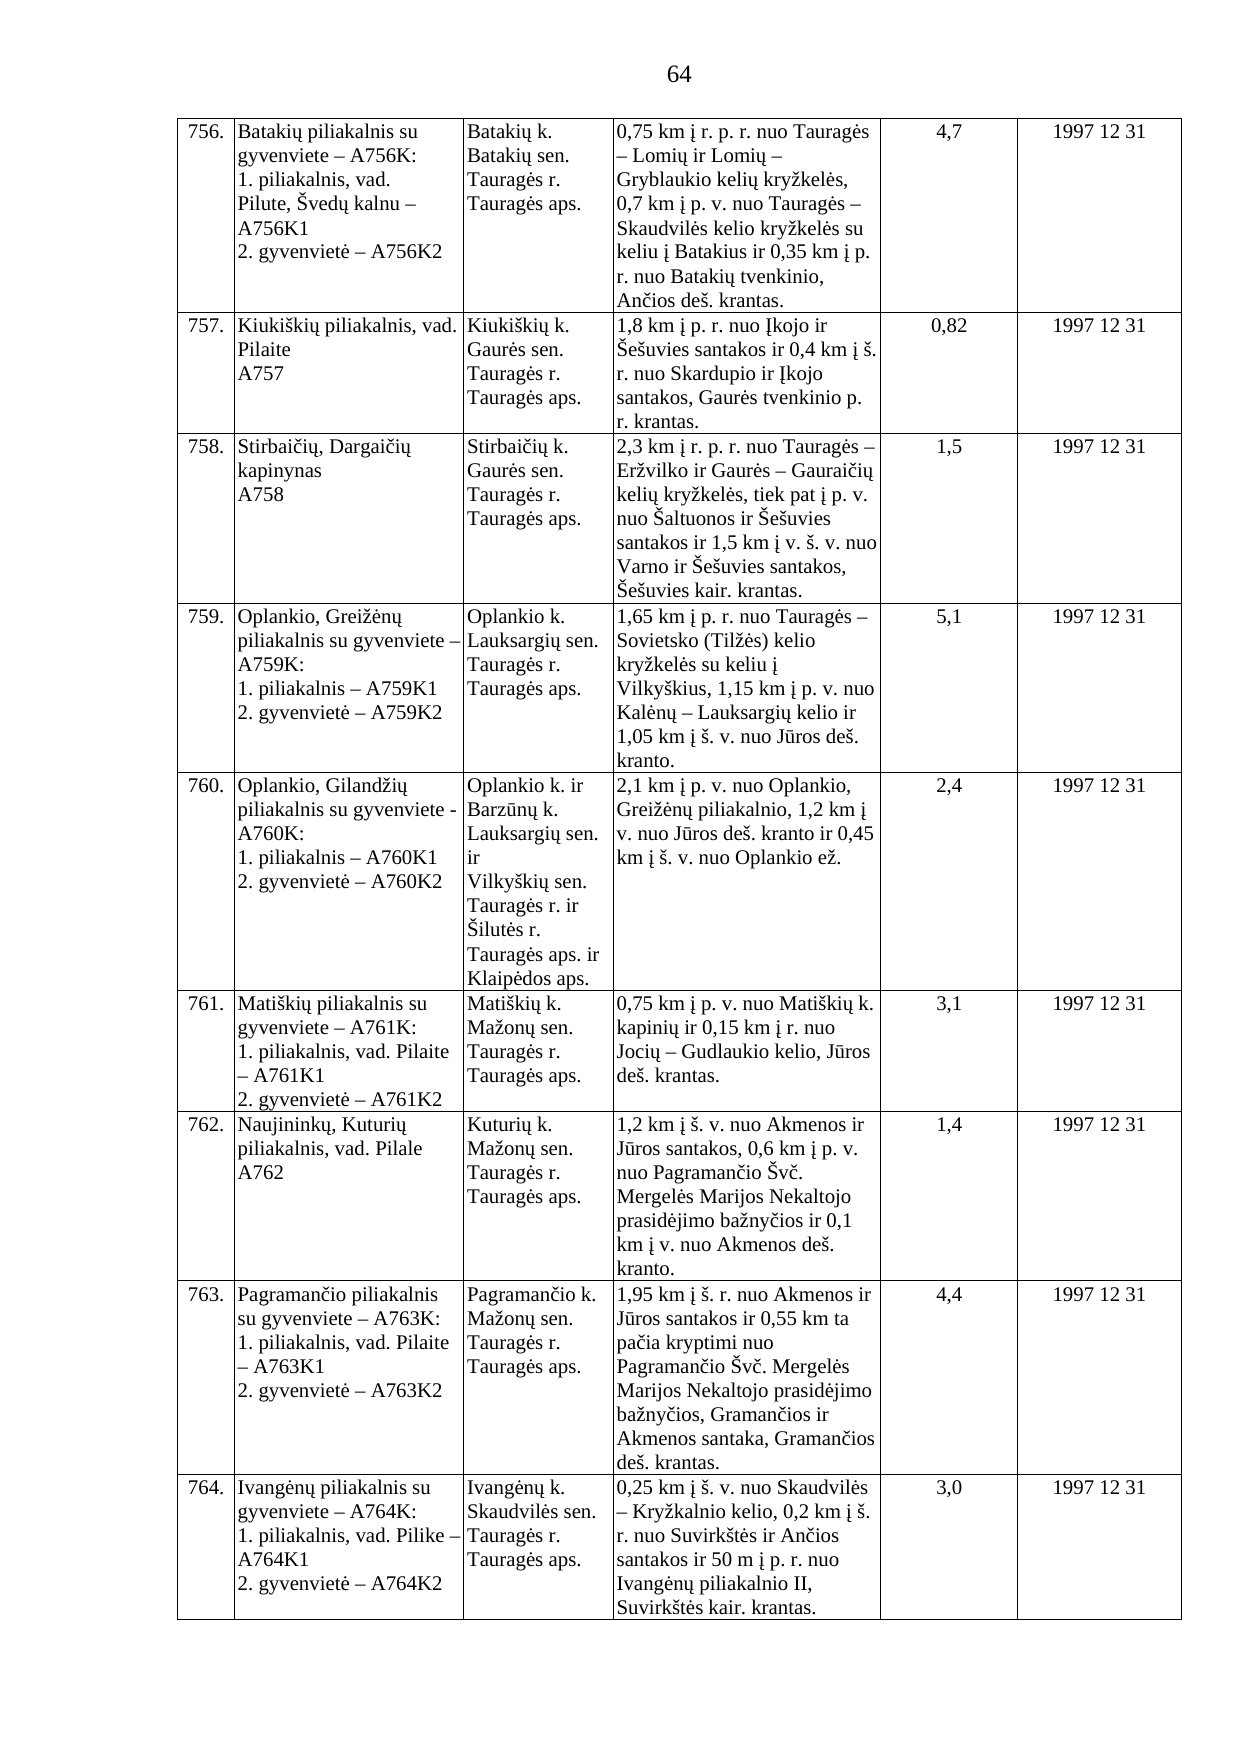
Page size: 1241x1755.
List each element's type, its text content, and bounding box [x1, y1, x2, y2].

table_cell 1,8 km į p. r. nuo Įkojo ir Šešuvies santakos ir 0,4 km į š. r. nuo Skardupio ir Įkojo santakos, Gaurės tvenkinio p. r. krantas. [614, 313, 880, 433]
table_cell 760. [178, 773, 234, 989]
table_cell 1,2 km į š. v. nuo Akmenos ir Jūros santakos, 0,6 km į p. v. nuo Pagramančio Švč. Mergelės Marijos Nekaltojo prasidėjimo bažnyčios ir 0,1 km į v. nuo Akmenos deš. kranto. [614, 1112, 880, 1280]
table_cell Oplankio k. ir Barzūnų k. Lauksargių sen. ir Vilkyškių sen. Tauragės r. ir Šilutės r. Tauragės aps. ir Klaipėdos aps. [464, 773, 613, 989]
table_cell Pagramančio piliakalnis su gyvenviete – A763K: 1. piliakalnis, vad. Pilaite – A763K1 2. gyvenvietė – A763K2 [235, 1281, 463, 1474]
table_cell 4,4 [881, 1281, 1017, 1474]
table_cell 1997 12 31 [1018, 1281, 1181, 1474]
table_cell 1,4 [881, 1112, 1017, 1280]
table_cell 1997 12 31 [1018, 1475, 1181, 1619]
table_cell 3,1 [881, 991, 1017, 1111]
table_cell 761. [178, 991, 234, 1111]
table_cell 1,5 [881, 434, 1017, 602]
table_cell Ivangėnų piliakalnis su gyvenviete – A764K: 1. piliakalnis, vad. Pilike – A764K1 2. gyvenvietė – A764K2 [235, 1475, 463, 1619]
table_cell Oplankio k. Lauksargių sen. Tauragės r. Tauragės aps. [464, 604, 613, 772]
table_cell 0,75 km į p. v. nuo Matiškių k. kapinių ir 0,15 km į r. nuo Jocių – Gudlaukio kelio, Jūros deš. krantas. [614, 991, 880, 1111]
table_cell 1997 12 31 [1018, 119, 1181, 312]
table_cell 4,7 [881, 119, 1017, 312]
table_cell Kiukiškių k. Gaurės sen. Tauragės r. Tauragės aps. [464, 313, 613, 433]
table_cell 1,95 km į š. r. nuo Akmenos ir Jūros santakos ir 0,55 km ta pačia kryptimi nuo Pagramančio Švč. Mergelės Marijos Nekaltojo prasidėjimo bažnyčios, Gramančios ir Akmenos santaka, Gramančios deš. krantas. [614, 1281, 880, 1474]
table_cell Batakių piliakalnis su gyvenviete – A756K: 1. piliakalnis, vad. Pilute, Švedų kalnu – A756K1 2. gyvenvietė – A756K2 [235, 119, 463, 312]
table_cell 1997 12 31 [1018, 991, 1181, 1111]
table_cell Ivangėnų k. Skaudvilės sen. Tauragės r. Tauragės aps. [464, 1475, 613, 1619]
table_cell Oplankio, Gilandžių piliakalnis su gyvenviete - A760K: 1. piliakalnis – A760K1 2. gyvenvietė – A760K2 [235, 773, 463, 989]
table_cell 2,1 km į p. v. nuo Oplankio, Greižėnų piliakalnio, 1,2 km į v. nuo Jūros deš. kranto ir 0,45 km į š. v. nuo Oplankio ež. [614, 773, 880, 989]
table_cell Stirbaičių, Dargaičių kapinynas A758 [235, 434, 463, 602]
table_cell 763. [178, 1281, 234, 1474]
table_cell 1997 12 31 [1018, 1112, 1181, 1280]
table_cell Oplankio, Greižėnų piliakalnis su gyvenviete – A759K: 1. piliakalnis – A759K1 2. gyvenvietė – A759K2 [235, 604, 463, 772]
table_cell Batakių k. Batakių sen. Tauragės r. Tauragės aps. [464, 119, 613, 312]
table_cell 756. [178, 119, 234, 312]
table_cell 1997 12 31 [1018, 773, 1181, 989]
table_cell 758. [178, 434, 234, 602]
table_cell 1,65 km į p. r. nuo Tauragės – Sovietsko (Tilžės) kelio kryžkelės su keliu į Vilkyškius, 1,15 km į p. v. nuo Kalėnų – Lauksargių kelio ir 1,05 km į š. v. nuo Jūros deš. kranto. [614, 604, 880, 772]
table_cell 1997 12 31 [1018, 313, 1181, 433]
table_cell 764. [178, 1475, 234, 1619]
table_cell Naujininkų, Kuturių piliakalnis, vad. Pilale A762 [235, 1112, 463, 1280]
table_cell Pagramančio k. Mažonų sen. Tauragės r. Tauragės aps. [464, 1281, 613, 1474]
table_cell 1997 12 31 [1018, 604, 1181, 772]
table_cell Matiškių piliakalnis su gyvenviete – A761K: 1. piliakalnis, vad. Pilaite – A761K1 2. gyvenvietė – A761K2 [235, 991, 463, 1111]
table_cell 5,1 [881, 604, 1017, 772]
table_cell 1997 12 31 [1018, 434, 1181, 602]
table_cell 0,82 [881, 313, 1017, 433]
table_cell Kiukiškių piliakalnis, vad. Pilaite A757 [235, 313, 463, 433]
table_cell 0,75 km į r. p. r. nuo Tauragės – Lomių ir Lomių – Gryblaukio kelių kryžkelės, 0,7 km į p. v. nuo Tauragės – Skaudvilės kelio kryžkelės su keliu į Batakius ir 0,35 km į p. r. nuo Batakių tvenkinio, Ančios deš. krantas. [614, 119, 880, 312]
table_cell Stirbaičių k. Gaurės sen. Tauragės r. Tauragės aps. [464, 434, 613, 602]
table_cell 759. [178, 604, 234, 772]
table_cell 2,3 km į r. p. r. nuo Tauragės – Eržvilko ir Gaurės – Gauraičių kelių kryžkelės, tiek pat į p. v. nuo Šaltuonos ir Šešuvies santakos ir 1,5 km į v. š. v. nuo Varno ir Šešuvies santakos, Šešuvies kair. krantas. [614, 434, 880, 602]
table_cell Kuturių k. Mažonų sen. Tauragės r. Tauragės aps. [464, 1112, 613, 1280]
table_cell 0,25 km į š. v. nuo Skaudvilės – Kryžkalnio kelio, 0,2 km į š. r. nuo Suvirkštės ir Ančios santakos ir 50 m į p. r. nuo Ivangėnų piliakalnio II, Suvirkštės kair. krantas. [614, 1475, 880, 1619]
table_cell Matiškių k. Mažonų sen. Tauragės r. Tauragės aps. [464, 991, 613, 1111]
table_cell 757. [178, 313, 234, 433]
table_cell 762. [178, 1112, 234, 1280]
table_cell 3,0 [881, 1475, 1017, 1619]
table_cell 2,4 [881, 773, 1017, 989]
